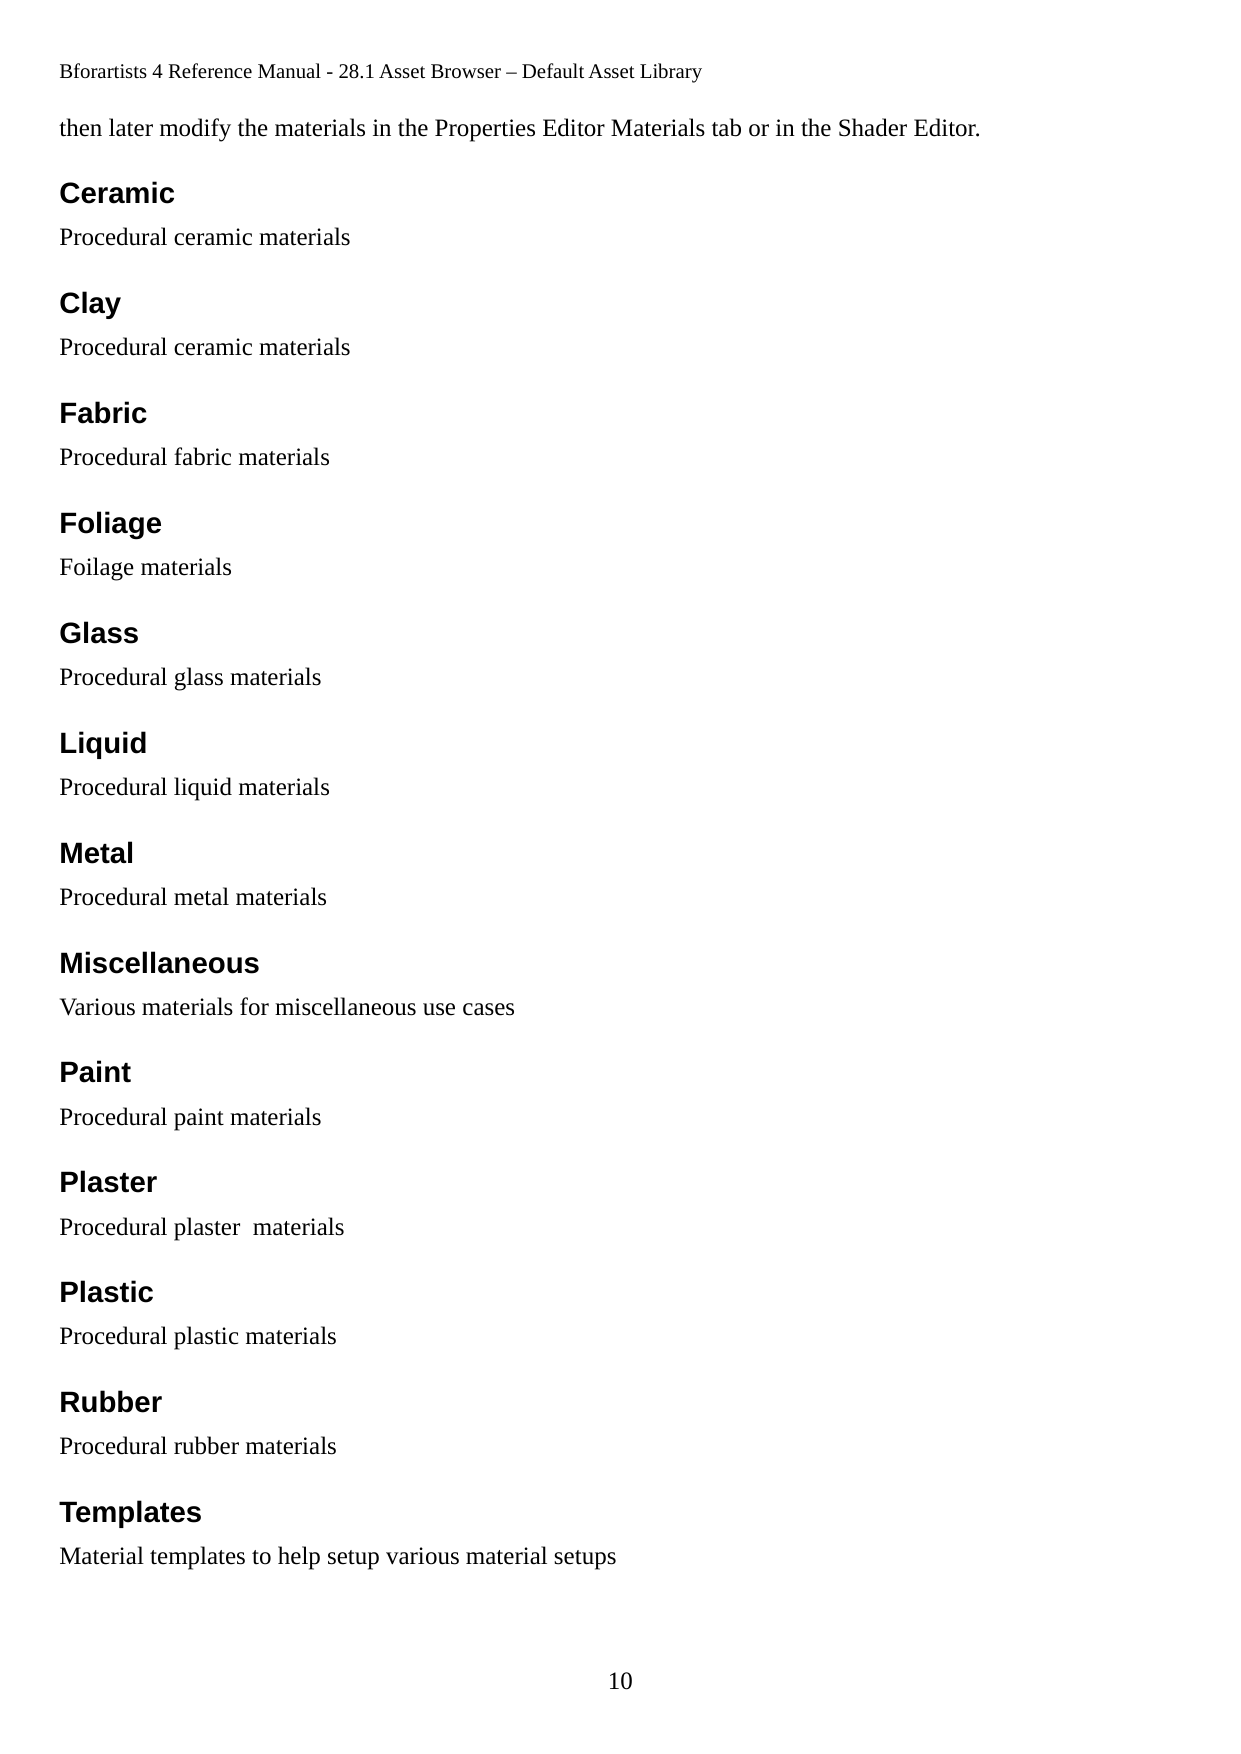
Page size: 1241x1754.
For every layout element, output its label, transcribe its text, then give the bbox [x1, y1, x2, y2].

text Procedural liquid materials [59, 772, 1181, 801]
subtitle Foliage [59, 506, 1181, 540]
text Procedural ceramic materials [59, 222, 1181, 251]
text Procedural fabric materials [59, 442, 1181, 471]
text Material templates to help setup various material setups [59, 1541, 1181, 1570]
text Procedural rubber materials [59, 1431, 1181, 1460]
text Various materials for miscellaneous use cases [59, 992, 1181, 1021]
text Procedural ceramic materials [59, 332, 1181, 361]
text then later modify the materials in the Properties Editor Materials tab or in the Shader Editor. [59, 113, 1181, 141]
subtitle Ceramic [59, 176, 1181, 210]
subtitle Glass [59, 616, 1181, 649]
text Procedural plastic materials [59, 1321, 1181, 1350]
text Foilage materials [59, 552, 1181, 581]
text Procedural glass materials [59, 662, 1181, 691]
subtitle Rubber [59, 1385, 1181, 1419]
subtitle Fabric [59, 396, 1181, 430]
subtitle Plastic [59, 1275, 1181, 1309]
subtitle Clay [59, 286, 1181, 320]
subtitle Metal [59, 836, 1181, 869]
text Procedural metal materials [59, 882, 1181, 911]
subtitle Plaster [59, 1165, 1181, 1199]
text Procedural paint materials [59, 1102, 1181, 1130]
subtitle Miscellaneous [59, 946, 1181, 979]
text Procedural plaster materials [59, 1212, 1181, 1240]
subtitle Liquid [59, 726, 1181, 759]
subtitle Templates [59, 1495, 1181, 1529]
subtitle Paint [59, 1055, 1181, 1089]
